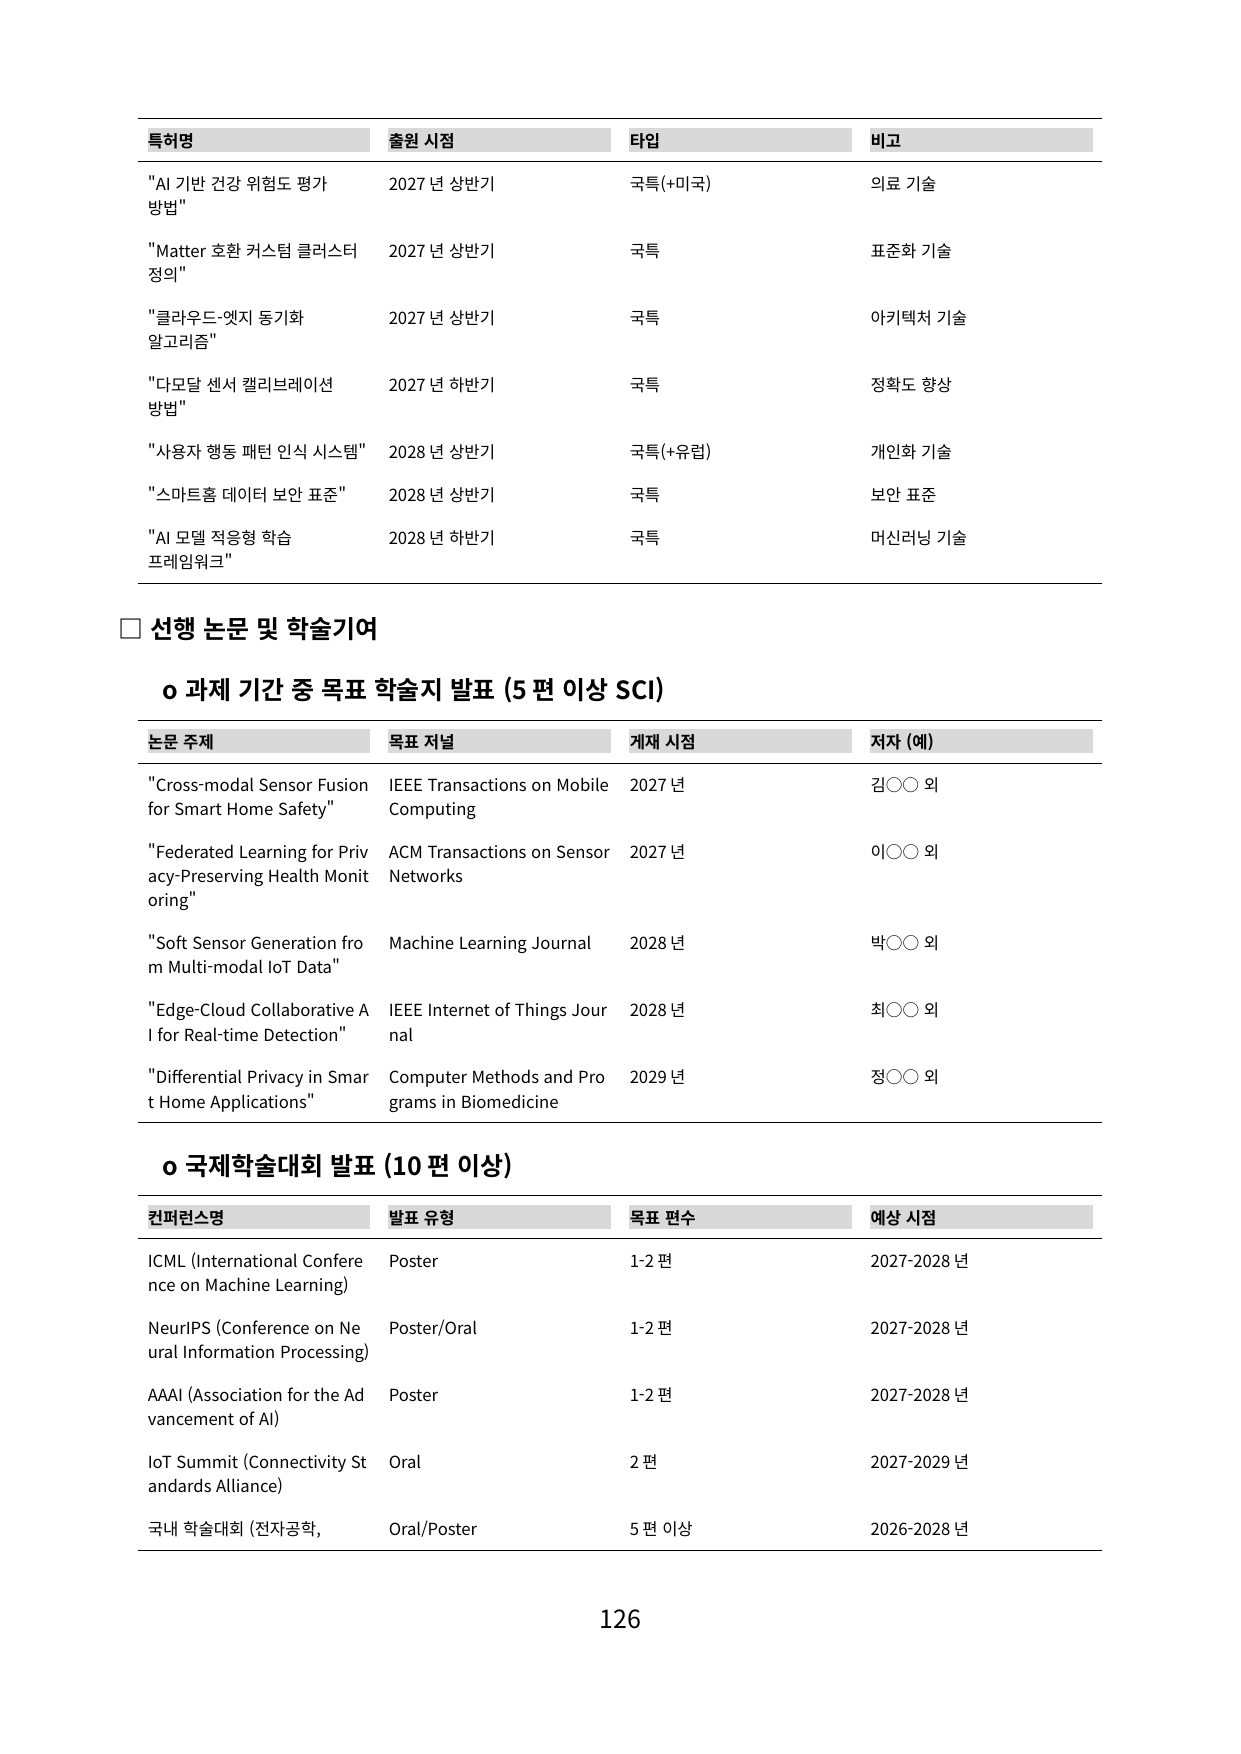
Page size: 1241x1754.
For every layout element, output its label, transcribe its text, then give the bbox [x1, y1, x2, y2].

table_cell "Federated Learning for Privacy-Preserving Health Monitoring" [138, 830, 379, 921]
table_cell 5편 이상 [620, 1507, 861, 1550]
table_cell 2027년 [620, 830, 861, 921]
table_cell 보안 표준 [861, 473, 1102, 515]
table_cell Machine Learning Journal [379, 921, 620, 988]
table_cell 2027-2028년 [861, 1373, 1102, 1440]
table_header 컨퍼런스명 [138, 1196, 379, 1238]
table_cell "Cross-modal Sensor Fusion for Smart Home Safety" [138, 764, 379, 830]
table_cell Oral [379, 1440, 620, 1507]
subtitle o 국제학술대회 발표 (10편 이상) [162, 1146, 1122, 1182]
table_cell 2027년 하반기 [379, 363, 620, 429]
subtitle o 과제 기간 중 목표 학술지 발표 (5편 이상 SCI) [162, 670, 1122, 706]
table_cell 정확도 향상 [861, 363, 1102, 429]
table_cell NeurIPS (Conference on Neural Information Processing) [138, 1306, 379, 1373]
table_header 발표 유형 [379, 1196, 620, 1238]
table_cell 2026-2028년 [861, 1507, 1102, 1550]
table_header 목표 저널 [379, 721, 620, 763]
table_cell Poster [379, 1373, 620, 1440]
table_cell 2028년 하반기 [379, 515, 620, 582]
subtitle □ 선행 논문 및 학술기여 [118, 609, 1122, 645]
table_cell 이○○ 외 [861, 830, 1102, 921]
table_header 저자 (예) [861, 721, 1102, 763]
table_cell 2028년 상반기 [379, 473, 620, 515]
table_cell IoT Summit (Connectivity Standards Alliance) [138, 1440, 379, 1507]
table_cell 박○○ 외 [861, 921, 1102, 988]
table_cell "Edge-Cloud Collaborative AI for Real-time Detection" [138, 988, 379, 1055]
table_cell Poster [379, 1239, 620, 1306]
table_header 게재 시점 [620, 721, 861, 763]
table_header 특허명 [138, 119, 379, 161]
table_cell "Soft Sensor Generation from Multi-modal IoT Data" [138, 921, 379, 988]
table_cell 2027-2028년 [861, 1239, 1102, 1306]
table_cell Oral/Poster [379, 1507, 620, 1550]
table_cell "Differential Privacy in Smart Home Applications" [138, 1055, 379, 1122]
table_cell IEEE Transactions on Mobile Computing [379, 764, 620, 830]
table_cell "클라우드-엣지 동기화 알고리즘" [138, 295, 379, 362]
table_cell ACM Transactions on Sensor Networks [379, 830, 620, 921]
table_cell IEEE Internet of Things Journal [379, 988, 620, 1055]
table_cell 1-2편 [620, 1373, 861, 1440]
table_cell 1-2편 [620, 1306, 861, 1373]
table_cell Poster/Oral [379, 1306, 620, 1373]
table_cell 김○○ 외 [861, 764, 1102, 830]
table_cell 2027년 [620, 764, 861, 830]
table_cell 2편 [620, 1440, 861, 1507]
table_cell 2027년 상반기 [379, 228, 620, 295]
table_cell "Matter 호환 커스텀 클러스터 정의" [138, 228, 379, 295]
table_header 출원 시점 [379, 119, 620, 161]
table_cell 2027-2029년 [861, 1440, 1102, 1507]
table_header 논문 주제 [138, 721, 379, 763]
table_cell 1-2편 [620, 1239, 861, 1306]
table_cell 2028년 [620, 988, 861, 1055]
table_cell 국특 [620, 515, 861, 582]
table_cell 2027년 상반기 [379, 162, 620, 228]
table_cell 정○○ 외 [861, 1055, 1102, 1122]
table_cell 의료 기술 [861, 162, 1102, 228]
table_cell 표준화 기술 [861, 228, 1102, 295]
table_header 비고 [861, 119, 1102, 161]
table_header 목표 편수 [620, 1196, 861, 1238]
table_cell 국특 [620, 295, 861, 362]
table_cell "다모달 센서 캘리브레이션 방법" [138, 363, 379, 429]
table_cell "AI 모델 적응형 학습 프레임워크" [138, 515, 379, 582]
table_cell "사용자 행동 패턴 인식 시스템" [138, 430, 379, 472]
table_cell ICML (International Conference on Machine Learning) [138, 1239, 379, 1306]
table_cell 국특(+미국) [620, 162, 861, 228]
table_cell 2028년 [620, 921, 861, 988]
table_cell 2028년 상반기 [379, 430, 620, 472]
table_cell 아키텍처 기술 [861, 295, 1102, 362]
table_cell 2029년 [620, 1055, 861, 1122]
table_cell 개인화 기술 [861, 430, 1102, 472]
table_cell 2027-2028년 [861, 1306, 1102, 1373]
table_cell 머신러닝 기술 [861, 515, 1102, 582]
table_cell "스마트홈 데이터 보안 표준" [138, 473, 379, 515]
table_cell 국특 [620, 473, 861, 515]
table_header 예상 시점 [861, 1196, 1102, 1238]
table_cell 국내 학술대회 (전자공학, [138, 1507, 379, 1550]
table_cell "AI 기반 건강 위험도 평가 방법" [138, 162, 379, 228]
table_cell 최○○ 외 [861, 988, 1102, 1055]
table_cell 국특 [620, 363, 861, 429]
table_header 타입 [620, 119, 861, 161]
table_cell Computer Methods and Programs in Biomedicine [379, 1055, 620, 1122]
table_cell 국특(+유럽) [620, 430, 861, 472]
table_cell 국특 [620, 228, 861, 295]
table_cell AAAI (Association for the Advancement of AI) [138, 1373, 379, 1440]
table_cell 2027년 상반기 [379, 295, 620, 362]
